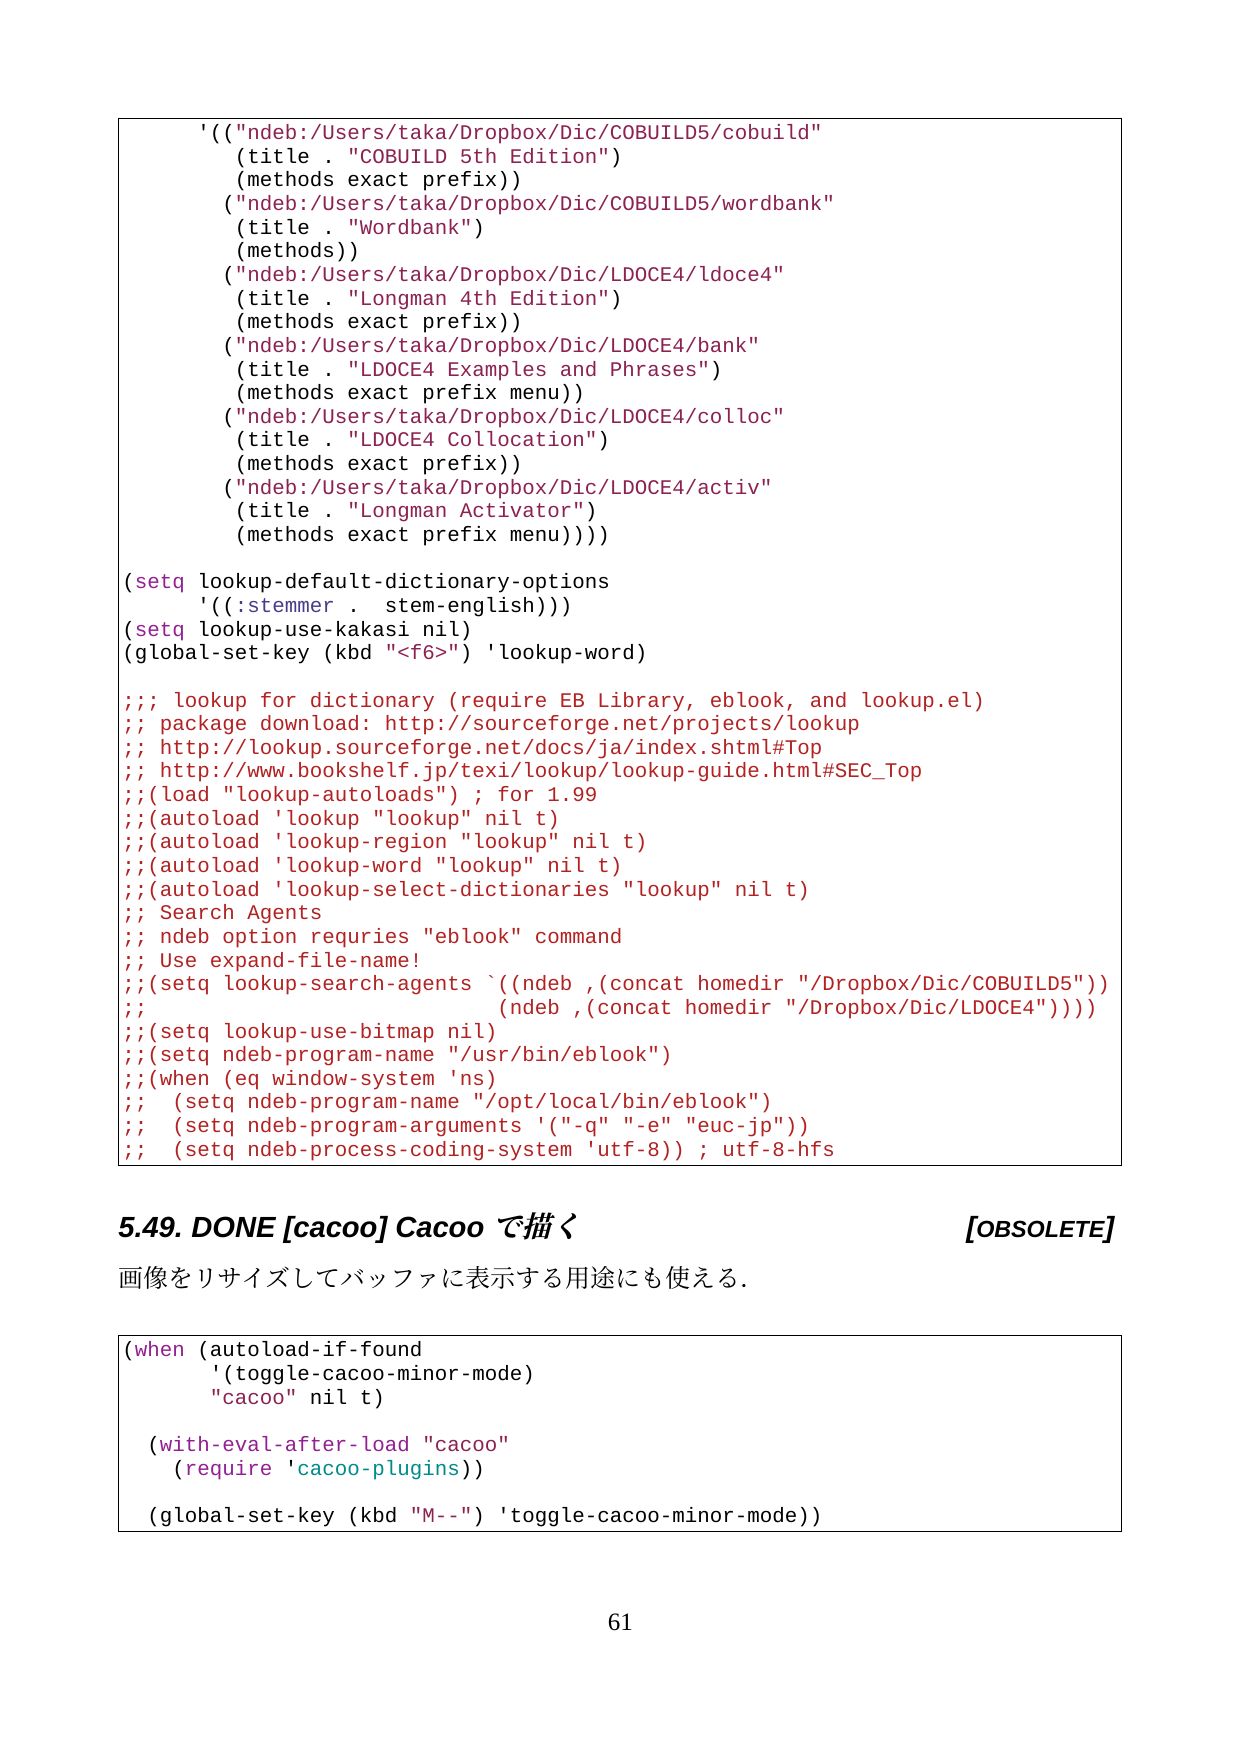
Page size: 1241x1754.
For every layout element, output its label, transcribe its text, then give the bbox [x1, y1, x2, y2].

text (methods)) [119, 236, 1121, 260]
text ("ndeb:/Users/taka/Dropbox/Dic/COBUILD5/wordbank" [119, 189, 1121, 213]
subtitle DONE [cacoo] Cacoo で描く [obsolete] [118, 1204, 1122, 1246]
text ;; (setq ndeb-process-coding-system 'utf-8)) ; utf-8-hfs [119, 1135, 1121, 1165]
text 画像をリサイズしてバッファに表示する用途にも使える． [118, 1258, 1122, 1323]
text ;;(autoload 'lookup-word "lookup" nil t) [119, 851, 1121, 875]
text ;;(when (eq window-system 'ns) [119, 1064, 1121, 1088]
text ("ndeb:/Users/taka/Dropbox/Dic/LDOCE4/activ" [119, 473, 1121, 496]
text ;; Search Agents [119, 898, 1121, 922]
text ;;(autoload 'lookup-region "lookup" nil t) [119, 827, 1121, 851]
text ;; http://lookup.sourceforge.net/docs/ja/index.shtml#Top [119, 733, 1121, 757]
text (global-set-key (kbd "M--") 'toggle-cacoo-minor-mode)) [119, 1501, 1121, 1531]
text ;; (setq ndeb-program-arguments '("-q" "-e" "euc-jp")) [119, 1111, 1121, 1135]
text (methods exact prefix menu)) [119, 378, 1121, 402]
text (methods exact prefix)) [119, 165, 1121, 189]
text (title . "Longman Activator") [119, 496, 1121, 520]
text ;;(setq lookup-use-bitmap nil) [119, 1017, 1121, 1040]
text "cacoo" nil t) [119, 1383, 1121, 1406]
text (require 'cacoo-plugins)) [119, 1454, 1121, 1477]
text '((:stemmer . stem-english))) [119, 591, 1121, 615]
text ;; ndeb option requries "eblook" command [119, 922, 1121, 946]
text ;; (ndeb ,(concat homedir "/Dropbox/Dic/LDOCE4")))) [119, 993, 1121, 1017]
text (when (autoload-if-found [119, 1336, 1121, 1359]
text (methods exact prefix)) [119, 307, 1121, 331]
text (methods exact prefix)) [119, 449, 1121, 473]
text (setq lookup-use-kakasi nil) [119, 615, 1121, 638]
text ;; package download: http://sourceforge.net/projects/lookup [119, 709, 1121, 733]
text '(("ndeb:/Users/taka/Dropbox/Dic/COBUILD5/cobuild" [119, 119, 1121, 142]
text ("ndeb:/Users/taka/Dropbox/Dic/LDOCE4/colloc" [119, 402, 1121, 426]
text (title . "LDOCE4 Examples and Phrases") [119, 354, 1121, 378]
text ;;(load "lookup-autoloads") ; for 1.99 [119, 780, 1121, 804]
text ("ndeb:/Users/taka/Dropbox/Dic/LDOCE4/bank" [119, 331, 1121, 354]
text ("ndeb:/Users/taka/Dropbox/Dic/LDOCE4/ldoce4" [119, 260, 1121, 284]
text ;; (setq ndeb-program-name "/opt/local/bin/eblook") [119, 1088, 1121, 1111]
text ;;; lookup for dictionary (require EB Library, eblook, and lookup.el) [119, 686, 1121, 709]
text (title . "LDOCE4 Collocation") [119, 426, 1121, 449]
text (title . "Longman 4th Edition") [119, 284, 1121, 307]
text (setq lookup-default-dictionary-options [119, 567, 1121, 591]
text ;;(setq lookup-search-agents `((ndeb ,(concat homedir "/Dropbox/Dic/COBUILD5")) [119, 969, 1121, 993]
text ;;(setq ndeb-program-name "/usr/bin/eblook") [119, 1040, 1121, 1064]
text (with-eval-after-load "cacoo" [119, 1430, 1121, 1454]
text ;;(autoload 'lookup-select-dictionaries "lookup" nil t) [119, 875, 1121, 898]
text ;;(autoload 'lookup "lookup" nil t) [119, 804, 1121, 827]
text (title . "Wordbank") [119, 213, 1121, 236]
text ;; Use expand-file-name! [119, 946, 1121, 969]
text (title . "COBUILD 5th Edition") [119, 142, 1121, 165]
text (methods exact prefix menu)))) [119, 520, 1121, 544]
text ;; http://www.bookshelf.jp/texi/lookup/lookup-guide.html#SEC_Top [119, 757, 1121, 780]
text (global-set-key (kbd "<f6>") 'lookup-word) [119, 638, 1121, 662]
text '(toggle-cacoo-minor-mode) [119, 1359, 1121, 1383]
